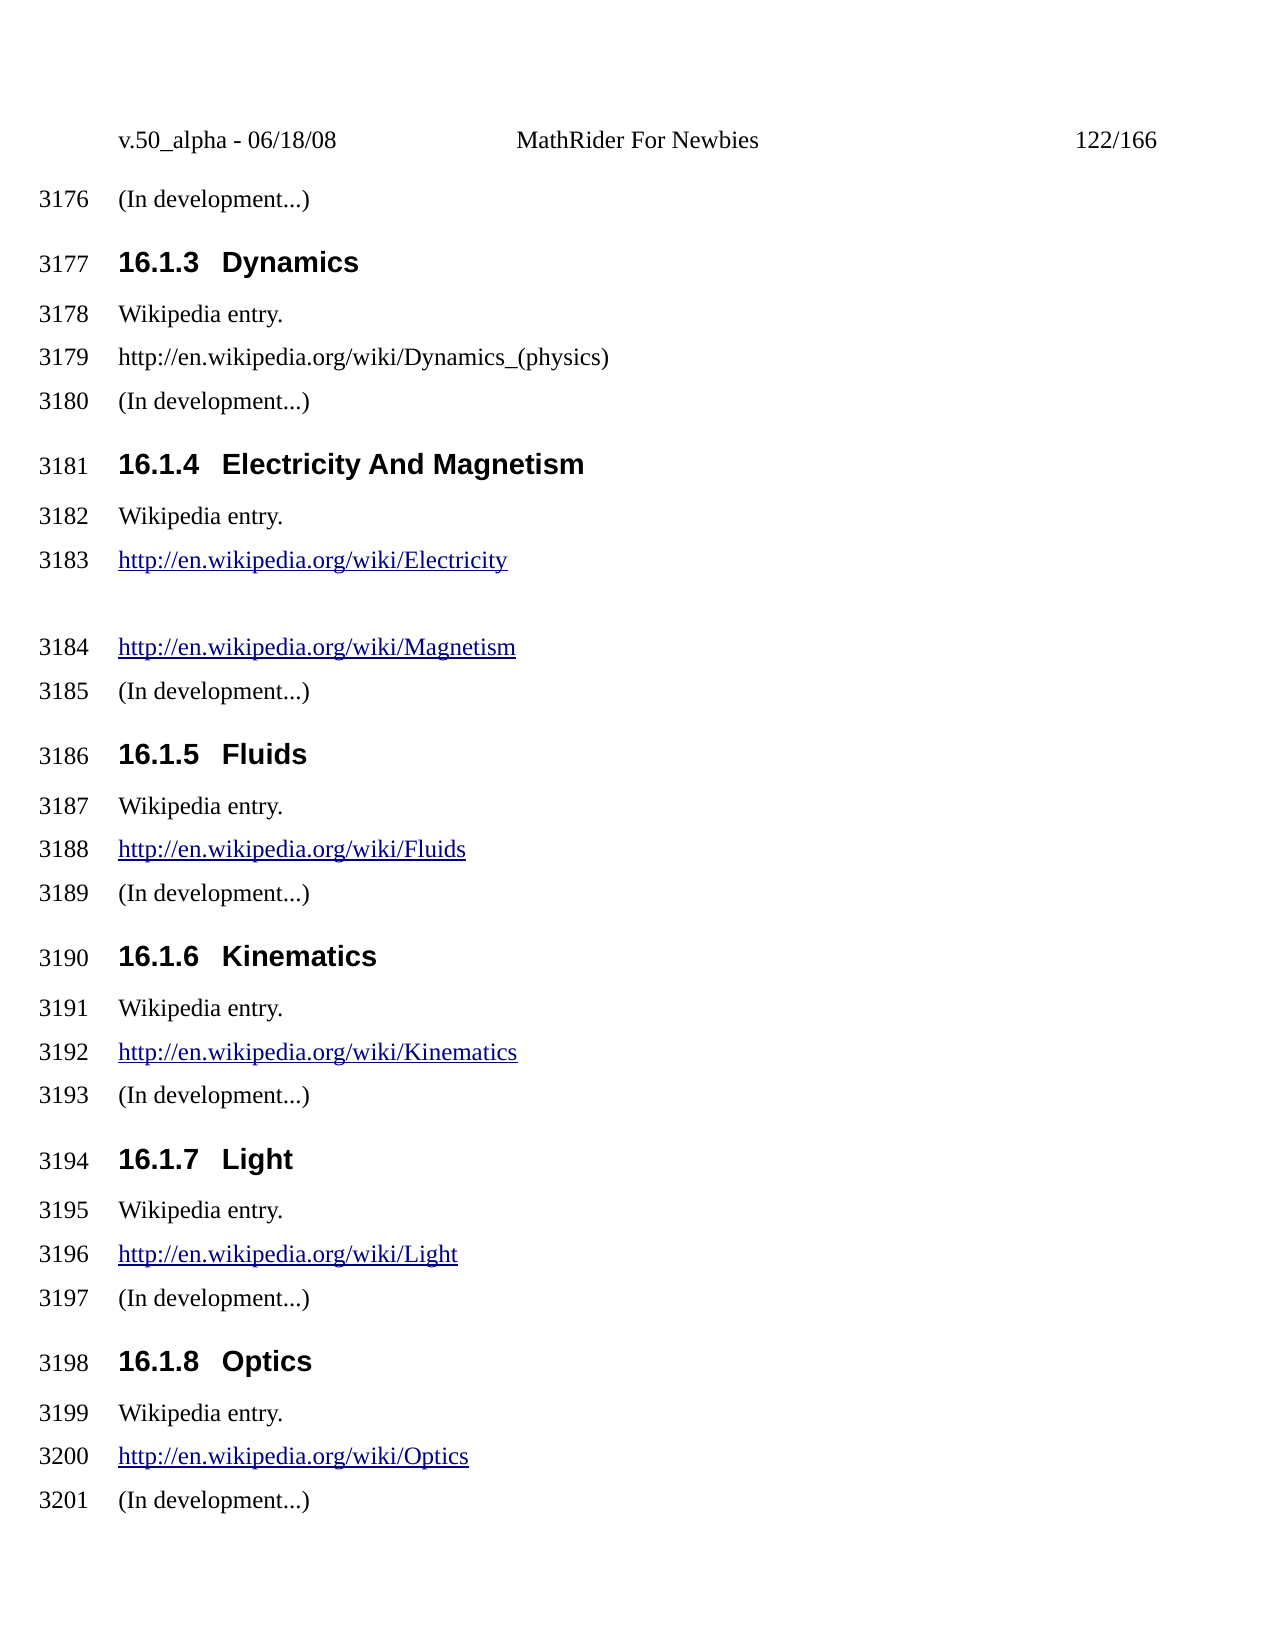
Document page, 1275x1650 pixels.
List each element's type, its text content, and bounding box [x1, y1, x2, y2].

text (In development...) [118, 1485, 1157, 1514]
text http://en.wikipedia.org/wiki/Dynamics_(physics) [118, 342, 1157, 371]
text http://en.wikipedia.org/wiki/Kinematics [118, 1037, 1157, 1066]
text http://en.wikipedia.org/wiki/Optics [118, 1441, 1157, 1470]
text Wikipedia entry. [118, 1195, 1157, 1224]
text Wikipedia entry. [118, 791, 1157, 819]
text (In development...) [118, 878, 1157, 907]
subtitle Light [118, 1142, 1157, 1175]
text Wikipedia entry. [118, 1398, 1157, 1426]
text (In development...) [118, 386, 1157, 415]
subtitle Dynamics [118, 245, 1157, 279]
text http://en.wikipedia.org/wiki/Electricity [118, 545, 1157, 573]
text http://en.wikipedia.org/wiki/Magnetism [118, 632, 1157, 661]
subtitle Electricity And Magnetism [118, 447, 1157, 481]
text http://en.wikipedia.org/wiki/Light [118, 1239, 1157, 1268]
text Wikipedia entry. [118, 993, 1157, 1022]
text (In development...) [118, 184, 1157, 213]
text (In development...) [118, 1283, 1157, 1312]
subtitle Kinematics [118, 939, 1157, 973]
subtitle Optics [118, 1344, 1157, 1378]
text Wikipedia entry. [118, 501, 1157, 530]
text (In development...) [118, 1081, 1157, 1109]
subtitle Fluids [118, 737, 1157, 771]
text (In development...) [118, 676, 1157, 705]
text http://en.wikipedia.org/wiki/Fluids [118, 834, 1157, 863]
text Wikipedia entry. [118, 299, 1157, 327]
